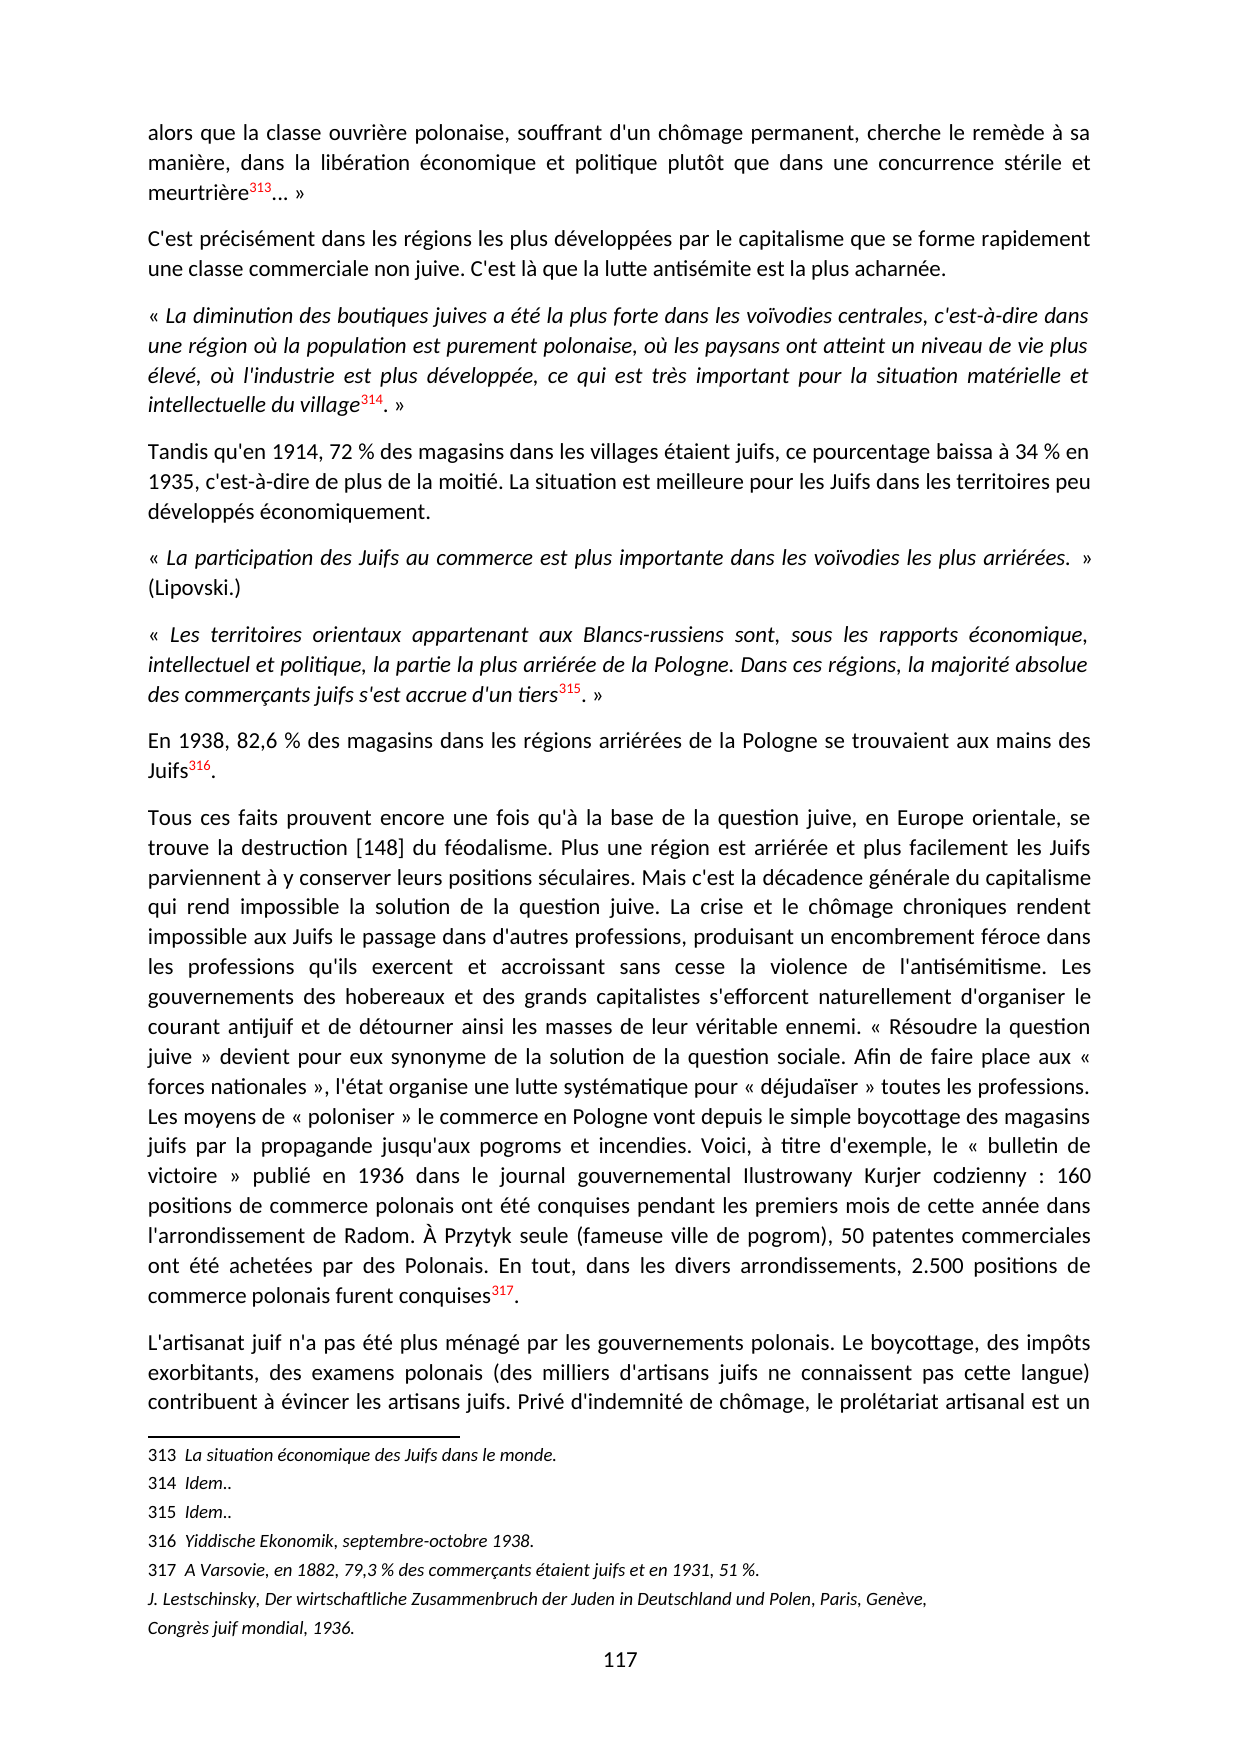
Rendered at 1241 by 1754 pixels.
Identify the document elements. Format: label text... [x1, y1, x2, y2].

text alors que la classe ouvrière polonaise, souffrant d'un chômage permanent, cherche le remède à sa manière, dans la libération économique et politique plutôt que dans une concurrence stérile et meurtrière... » [148, 118, 1093, 206]
text Tous ces faits prouvent encore une fois qu'à la base de la question juive, en Europe orientale, se trouve la destruction [148] du féodalisme. Plus une région est arriérée et plus facilement les Juifs parviennent à y conserver leurs positions séculaires. Mais c'est la décadence générale du capitalisme qui rend impossible la solution de la question juive. La crise et le chômage chroniques rendent impossible aux Juifs le passage dans d'autres professions, produisant un encombrement féroce dans les professions qu'ils exercent et accroissant sans cesse la violence de l'antisémitisme. Les gouvernements des hobereaux et des grands capitalistes s'efforcent naturellement d'organiser le courant antijuif et de détourner ainsi les masses de leur véritable ennemi. « Résoudre la question juive » devient pour eux synonyme de la solution de la question sociale. Afin de faire place aux « forces nationales », l'état organise une lutte systématique pour « déjudaïser » toutes les professions. Les moyens de « poloniser » le commerce en Pologne vont depuis le simple boycottage des magasins juifs par la propagande jusqu'aux pogroms et incendies. Voici, à titre d'exemple, le « bulletin de victoire » publié en 1936 dans le journal gouvernemental Ilustrowany Kurjer codzienny : 160 positions de commerce polonais ont été conquises pendant les premiers mois de cette année dans l'arrondissement de Radom. À Przytyk seule (fameuse ville de pogrom), 50 patentes commerciales ont été achetées par des Polonais. En tout, dans les divers arrondissements, 2.500 positions de commerce polonais furent conquises. [148, 803, 1093, 1309]
text Yiddische Ekonomik, septembre-octobre 1938. [148, 1529, 1093, 1552]
text Idem.. [148, 1500, 1093, 1523]
text « La participation des Juifs au commerce est plus importante dans les voïvodies les plus arriérées. » (Lipovski.) [148, 543, 1093, 601]
text Idem.. [148, 1472, 1093, 1494]
text A Varsovie, en 1882, 79,3 % des commerçants étaient juifs et en 1931, 51 %. [148, 1558, 1093, 1581]
text En 1938, 82,6 % des magasins dans les régions arriérées de la Pologne se trouvaient aux mains des Juifs. [148, 726, 1093, 784]
text « La diminution des boutiques juives a été la plus forte dans les voïvodies centrales, c'est-à-dire dans une région où la population est purement polonaise, où les paysans ont atteint un niveau de vie plus élevé, où l'industrie est plus développée, ce qui est très important pour la situation matérielle et intellectuelle du village. » [148, 301, 1093, 419]
text J. Lestschinsky, Der wirtschaftliche Zusammenbruch der Juden in Deutschland und Polen, Paris, Genève, [148, 1587, 1093, 1610]
text « Les territoires orientaux appartenant aux Blancs-russiens sont, sous les rapports économique, intellectuel et politique, la partie la plus arriérée de la Pologne. Dans ces régions, la majorité absolue des commerçants juifs s'est accrue d'un tiers. » [148, 620, 1093, 708]
text La situation économique des Juifs dans le monde. [148, 1443, 1093, 1466]
text C'est précisément dans les régions les plus développées par le capitalisme que se forme rapidement une classe commerciale non juive. C'est là que la lutte antisémite est la plus acharnée. [148, 224, 1093, 282]
text L'artisanat juif n'a pas été plus ménagé par les gouvernements polonais. Le boycottage, des impôts exorbitants, des examens polonais (des milliers d'artisans juifs ne connaissent pas cette langue) contribuent à évincer les artisans juifs. Privé d'indemnité de chômage, le prolétariat artisanal est un [148, 1328, 1093, 1416]
text Congrès juif mondial, 1936. [148, 1616, 1093, 1639]
text Tandis qu'en 1914, 72 % des magasins dans les villages étaient juifs, ce pourcentage baissa à 34 % en 1935, c'est-à-dire de plus de la moitié. La situation est meilleure pour les Juifs dans les territoires peu développés économiquement. [148, 437, 1093, 525]
